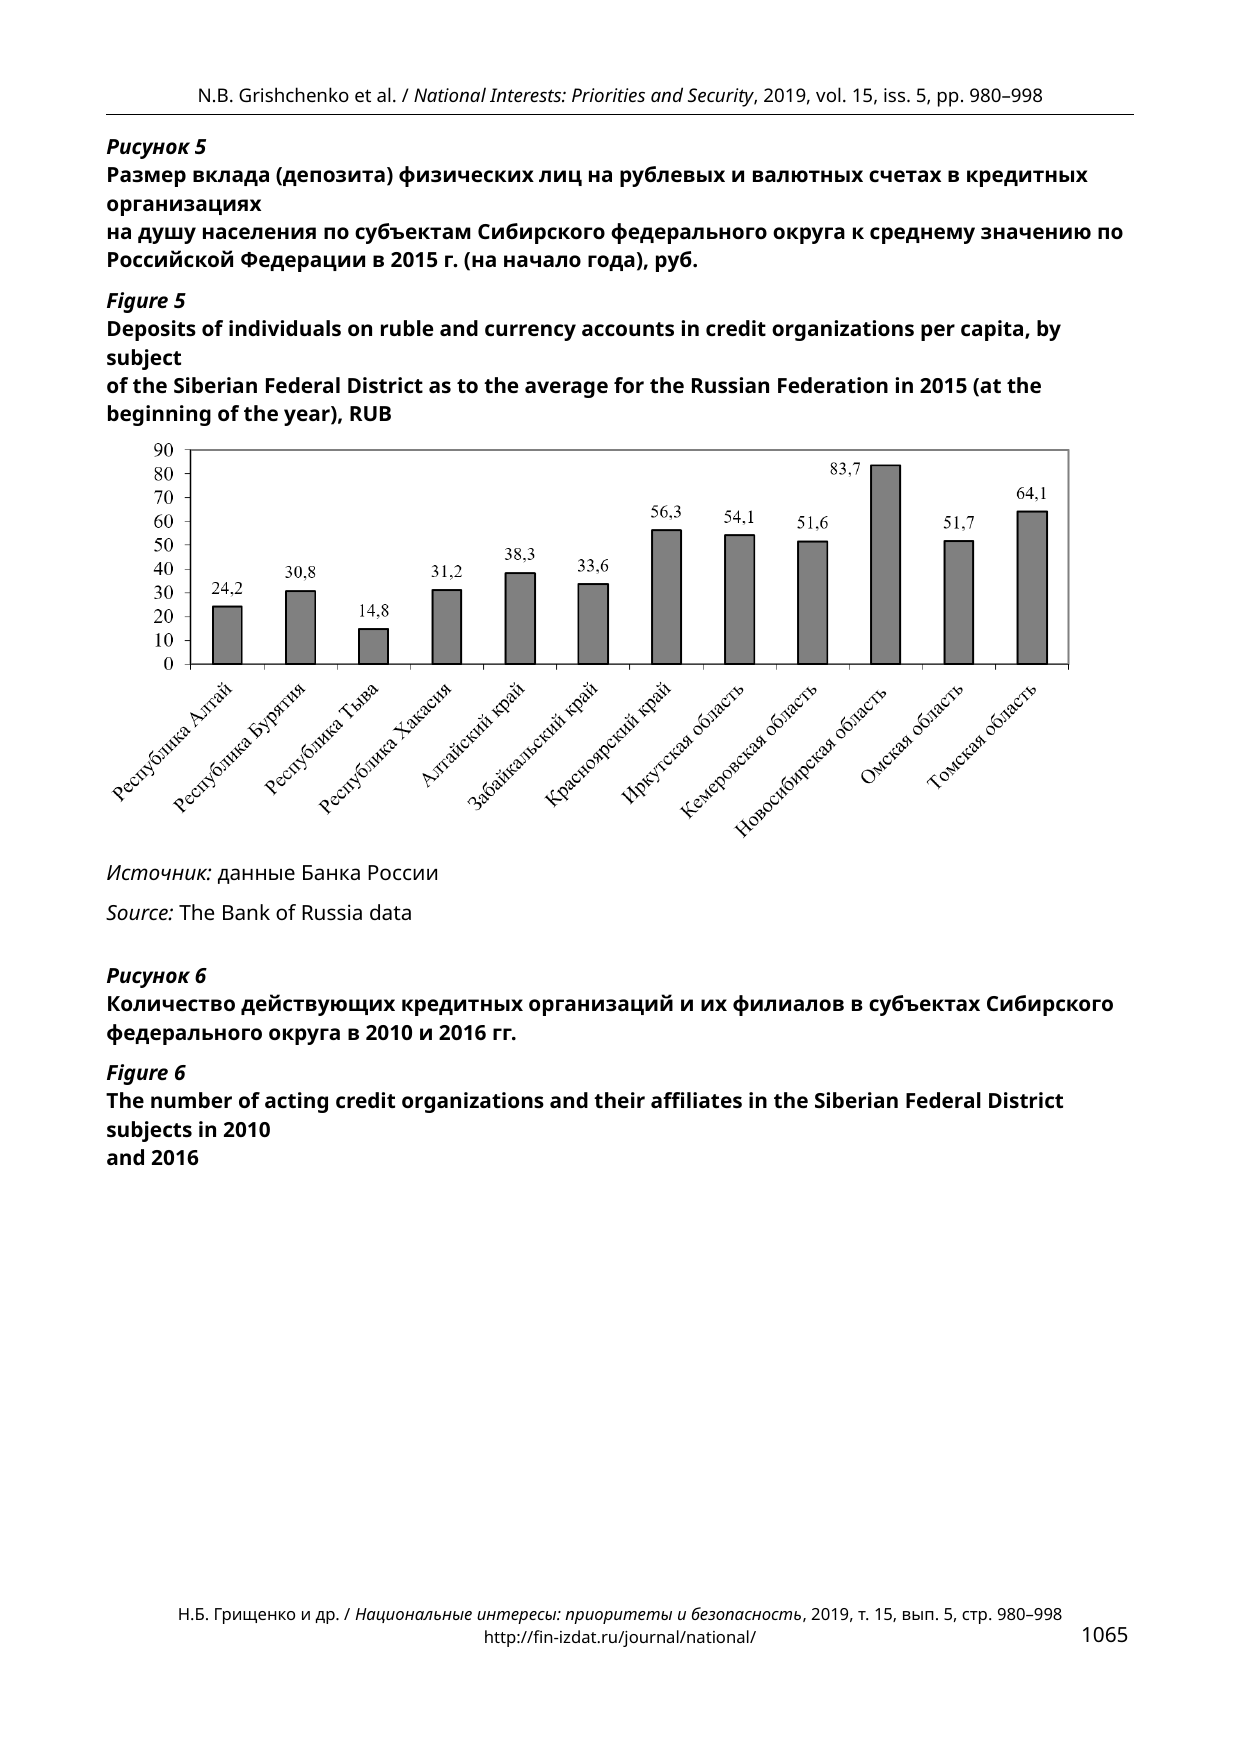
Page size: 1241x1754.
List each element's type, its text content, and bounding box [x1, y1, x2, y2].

text Рисунок 6 [106, 961, 1134, 989]
text Количество действующих кредитных организаций и их филиалов в субъектах Сибирского федерального округа в 2010 и 2016 гг. [106, 989, 1134, 1046]
text Figure 6 [106, 1058, 1134, 1087]
text The number of acting credit organizations and their affiliates in the Siberian Federal District subjects in 2010 and 2016 [106, 1087, 1134, 1172]
text Deposits of individuals on ruble and currency accounts in credit organizations per capita, by subject of the Siberian Federal District as to the average for the Russian Federation in 2015 (at the beginning of the year), RUB [106, 314, 1134, 428]
text Рисунок 5 [106, 132, 1134, 160]
picture [106, 439, 1075, 847]
text Размер вклада (депозита) физических лиц на рублевых и валютных счетах в кредитных организациях на душу населения по субъектам Сибирского федерального округа к среднему значению по Российской Федерации в 2015 г. (на начало года), руб. [106, 160, 1134, 274]
text Источник: данные Банка России [106, 858, 1134, 887]
text Figure 5 [106, 286, 1134, 314]
text Source: The Bank of Russia data [106, 898, 1134, 927]
